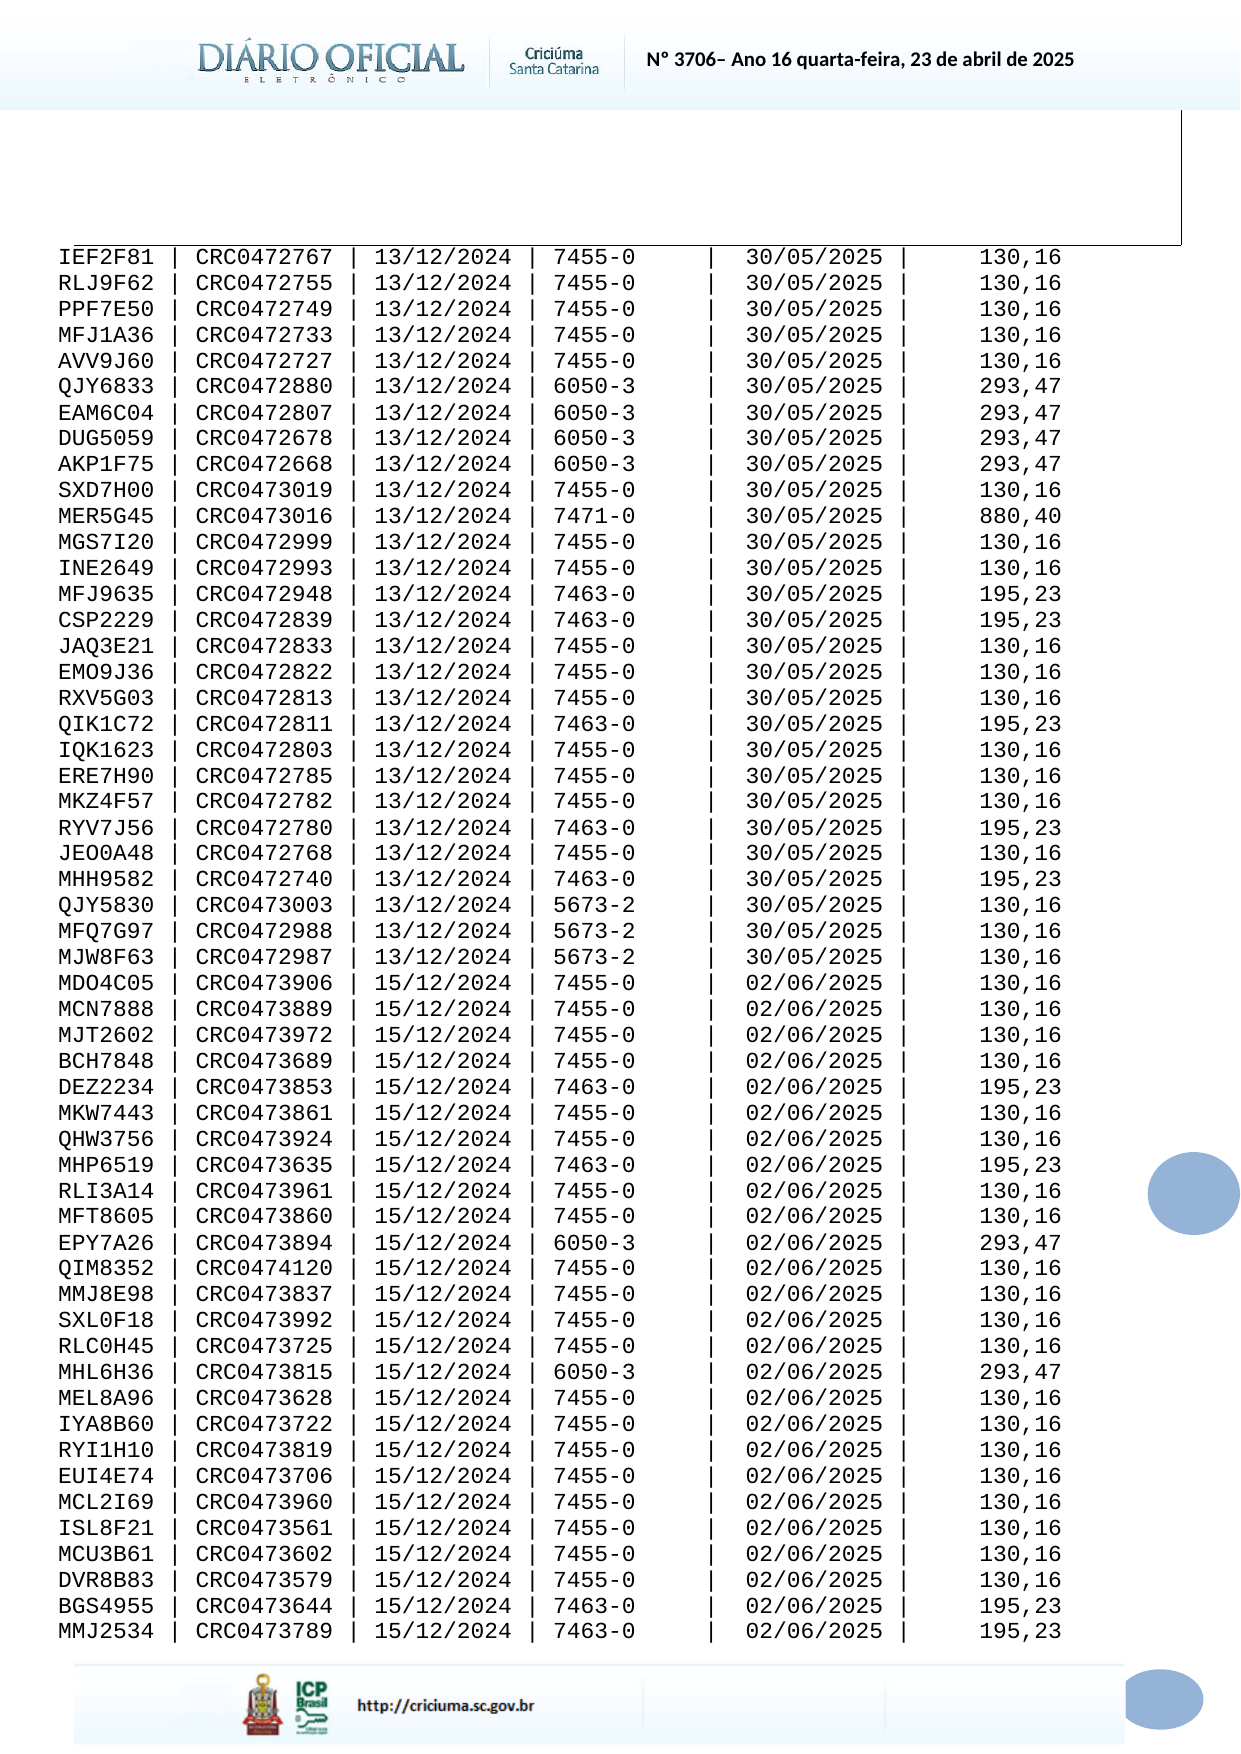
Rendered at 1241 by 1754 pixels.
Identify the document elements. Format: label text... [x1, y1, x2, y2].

text RYV7J56 | CRC0472780 | 13/12/2024 | 7463-0 | 30/05/2025 | 195,23 [44, 816, 1181, 842]
text IEF2F81 | CRC0472767 | 13/12/2024 | 7455-0 | 30/05/2025 | 130,16 [44, 245, 1181, 271]
text MER5G45 | CRC0473016 | 13/12/2024 | 7471-0 | 30/05/2025 | 880,40 [44, 504, 1181, 531]
text IYA8B60 | CRC0473722 | 15/12/2024 | 7455-0 | 02/06/2025 | 130,16 [44, 1412, 1181, 1438]
text AVV9J60 | CRC0472727 | 13/12/2024 | 7455-0 | 30/05/2025 | 130,16 [44, 349, 1181, 375]
text QHW3756 | CRC0473924 | 15/12/2024 | 7455-0 | 02/06/2025 | 130,16 [44, 1127, 1181, 1153]
text SXL0F18 | CRC0473992 | 15/12/2024 | 7455-0 | 02/06/2025 | 130,16 [44, 1309, 1181, 1334]
text RLC0H45 | CRC0473725 | 15/12/2024 | 7455-0 | 02/06/2025 | 130,16 [44, 1334, 1181, 1361]
text MCN7888 | CRC0473889 | 15/12/2024 | 7455-0 | 02/06/2025 | 130,16 [44, 997, 1181, 1023]
text EUI4E74 | CRC0473706 | 15/12/2024 | 7455-0 | 02/06/2025 | 130,16 [44, 1464, 1181, 1490]
text RLI3A14 | CRC0473961 | 15/12/2024 | 7455-0 | 02/06/2025 | 130,16 [44, 1179, 1150, 1205]
text MFJ9635 | CRC0472948 | 13/12/2024 | 7463-0 | 30/05/2025 | 195,23 [44, 582, 1181, 608]
text AKP1F75 | CRC0472668 | 13/12/2024 | 6050-3 | 30/05/2025 | 293,47 [44, 453, 1181, 479]
text BGS4955 | CRC0473644 | 15/12/2024 | 7463-0 | 02/06/2025 | 195,23 [44, 1594, 1181, 1620]
text MJT2602 | CRC0473972 | 15/12/2024 | 7455-0 | 02/06/2025 | 130,16 [44, 1023, 1181, 1049]
text BCH7848 | CRC0473689 | 15/12/2024 | 7455-0 | 02/06/2025 | 130,16 [44, 1049, 1181, 1075]
text DEZ2234 | CRC0473853 | 15/12/2024 | 7463-0 | 02/06/2025 | 195,23 [44, 1075, 1181, 1101]
text MKW7443 | CRC0473861 | 15/12/2024 | 7455-0 | 02/06/2025 | 130,16 [44, 1101, 1181, 1127]
text IQK1623 | CRC0472803 | 13/12/2024 | 7455-0 | 30/05/2025 | 130,16 [44, 738, 1181, 764]
text JEO0A48 | CRC0472768 | 13/12/2024 | 7455-0 | 30/05/2025 | 130,16 [44, 842, 1181, 868]
text MCU3B61 | CRC0473602 | 15/12/2024 | 7455-0 | 02/06/2025 | 130,16 [44, 1542, 1181, 1568]
text MFT8605 | CRC0473860 | 15/12/2024 | 7455-0 | 02/06/2025 | 130,16 [44, 1205, 1171, 1231]
text RXV5G03 | CRC0472813 | 13/12/2024 | 7455-0 | 30/05/2025 | 130,16 [44, 686, 1181, 712]
text MFJ1A36 | CRC0472733 | 13/12/2024 | 7455-0 | 30/05/2025 | 130,16 [44, 323, 1181, 349]
text MCL2I69 | CRC0473960 | 15/12/2024 | 7455-0 | 02/06/2025 | 130,16 [44, 1490, 1181, 1516]
text JAQ3E21 | CRC0472833 | 13/12/2024 | 7455-0 | 30/05/2025 | 130,16 [44, 634, 1181, 660]
text MEL8A96 | CRC0473628 | 15/12/2024 | 7455-0 | 02/06/2025 | 130,16 [44, 1386, 1181, 1412]
text QIK1C72 | CRC0472811 | 13/12/2024 | 7463-0 | 30/05/2025 | 195,23 [44, 712, 1181, 738]
text PPF7E50 | CRC0472749 | 13/12/2024 | 7455-0 | 30/05/2025 | 130,16 [44, 297, 1181, 323]
text EPY7A26 | CRC0473894 | 15/12/2024 | 6050-3 | 02/06/2025 | 293,47 [44, 1231, 1181, 1257]
text MKZ4F57 | CRC0472782 | 13/12/2024 | 7455-0 | 30/05/2025 | 130,16 [44, 790, 1181, 816]
text QIM8352 | CRC0474120 | 15/12/2024 | 7455-0 | 02/06/2025 | 130,16 [44, 1257, 1181, 1283]
text ISL8F21 | CRC0473561 | 15/12/2024 | 7455-0 | 02/06/2025 | 130,16 [44, 1516, 1181, 1542]
text DVR8B83 | CRC0473579 | 15/12/2024 | 7455-0 | 02/06/2025 | 130,16 [44, 1568, 1181, 1594]
text SXD7H00 | CRC0473019 | 13/12/2024 | 7455-0 | 30/05/2025 | 130,16 [44, 479, 1181, 504]
text INE2649 | CRC0472993 | 13/12/2024 | 7455-0 | 30/05/2025 | 130,16 [44, 556, 1181, 582]
text MHP6519 | CRC0473635 | 15/12/2024 | 7463-0 | 02/06/2025 | 195,23 [44, 1153, 1180, 1179]
text MDO4C05 | CRC0473906 | 15/12/2024 | 7455-0 | 02/06/2025 | 130,16 [44, 971, 1181, 997]
text MHH9582 | CRC0472740 | 13/12/2024 | 7463-0 | 30/05/2025 | 195,23 [44, 868, 1181, 894]
text MHL6H36 | CRC0473815 | 15/12/2024 | 6050-3 | 02/06/2025 | 293,47 [44, 1361, 1181, 1386]
text RLJ9F62 | CRC0472755 | 13/12/2024 | 7455-0 | 30/05/2025 | 130,16 [44, 271, 1181, 297]
text MJW8F63 | CRC0472987 | 13/12/2024 | 5673-2 | 30/05/2025 | 130,16 [44, 946, 1181, 971]
text MMJ2534 | CRC0473789 | 15/12/2024 | 7463-0 | 02/06/2025 | 195,23 [44, 1620, 1181, 1646]
text EAM6C04 | CRC0472807 | 13/12/2024 | 6050-3 | 30/05/2025 | 293,47 [44, 401, 1181, 427]
text MGS7I20 | CRC0472999 | 13/12/2024 | 7455-0 | 30/05/2025 | 130,16 [44, 531, 1181, 556]
text QJY5830 | CRC0473003 | 13/12/2024 | 5673-2 | 30/05/2025 | 130,16 [44, 894, 1181, 919]
text MFQ7G97 | CRC0472988 | 13/12/2024 | 5673-2 | 30/05/2025 | 130,16 [44, 919, 1181, 946]
text QJY6833 | CRC0472880 | 13/12/2024 | 6050-3 | 30/05/2025 | 293,47 [44, 375, 1181, 401]
text CSP2229 | CRC0472839 | 13/12/2024 | 7463-0 | 30/05/2025 | 195,23 [44, 608, 1181, 634]
text DUG5059 | CRC0472678 | 13/12/2024 | 6050-3 | 30/05/2025 | 293,47 [44, 427, 1181, 453]
text EMO9J36 | CRC0472822 | 13/12/2024 | 7455-0 | 30/05/2025 | 130,16 [44, 660, 1181, 686]
text RYI1H10 | CRC0473819 | 15/12/2024 | 7455-0 | 02/06/2025 | 130,16 [44, 1438, 1181, 1464]
text MMJ8E98 | CRC0473837 | 15/12/2024 | 7455-0 | 02/06/2025 | 130,16 [44, 1283, 1181, 1309]
text ERE7H90 | CRC0472785 | 13/12/2024 | 7455-0 | 30/05/2025 | 130,16 [44, 764, 1181, 790]
